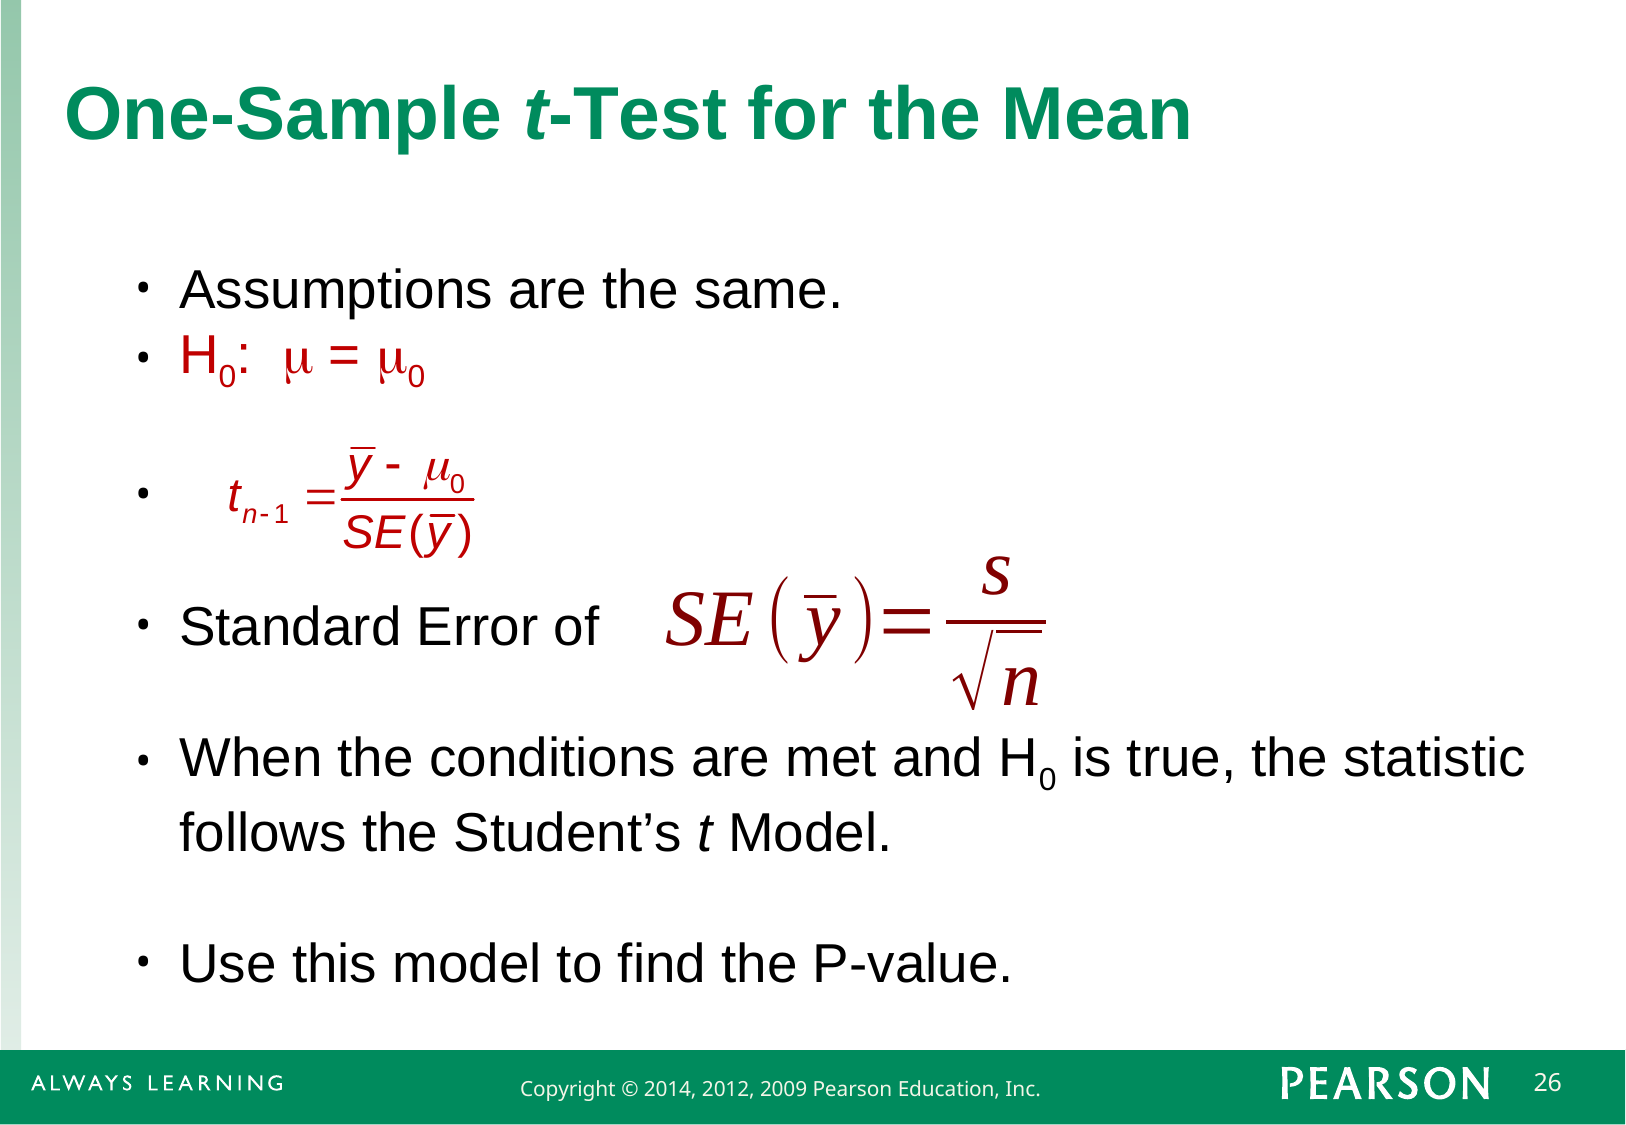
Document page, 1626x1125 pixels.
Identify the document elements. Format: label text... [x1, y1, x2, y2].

chart [645, 525, 1071, 724]
list Assumptions are the same. H0:  = 0 Standard Error of When the conditions are met and H0 is true, the statistic follows the Student’s t Model. Use this model to find the P-value. [64, 253, 1560, 997]
chart [221, 432, 482, 567]
title One-Sample t-Test for the Mean [64, 64, 1560, 213]
